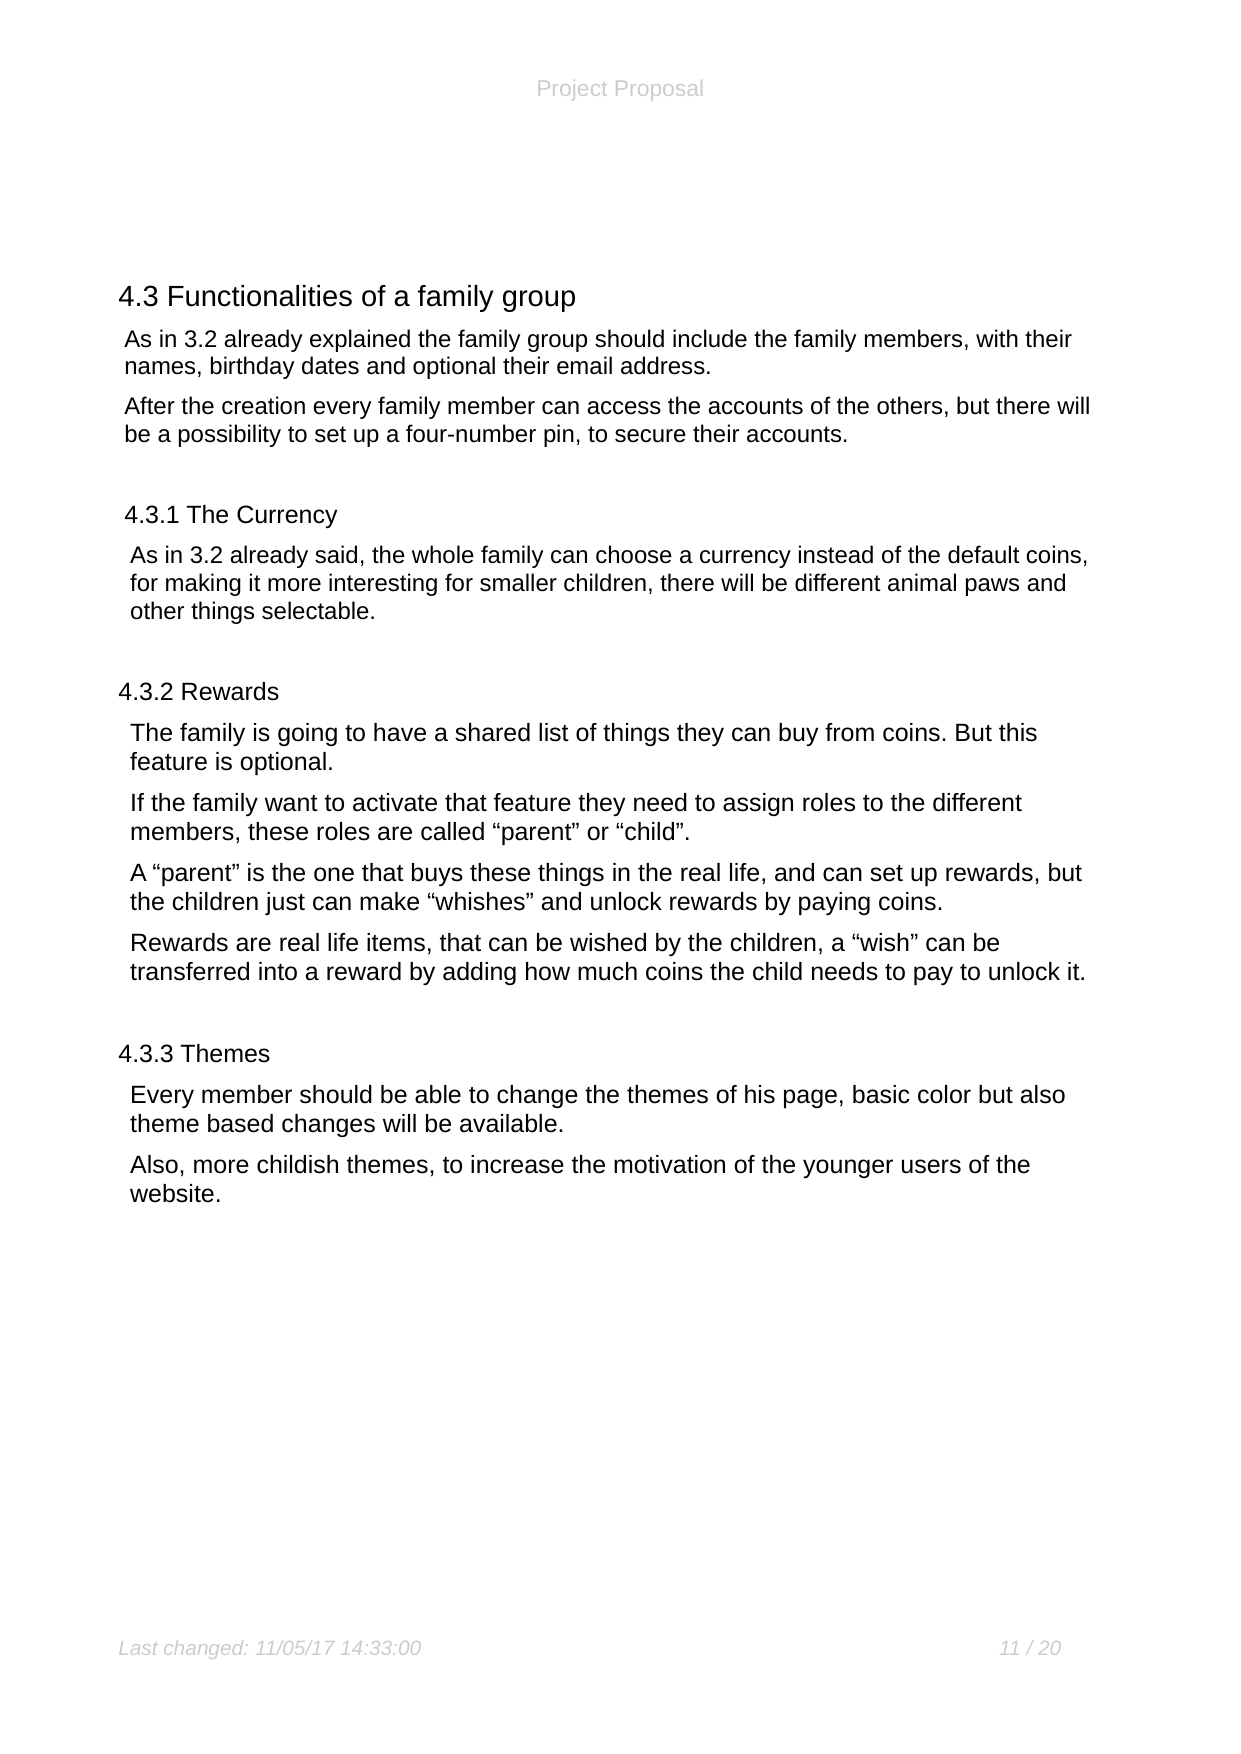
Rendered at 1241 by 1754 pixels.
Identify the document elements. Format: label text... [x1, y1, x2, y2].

text 4.3 Functionalities of a family group [118, 278, 1122, 312]
text Also, more childish themes, to increase the motivation of the younger users of the website. [130, 1151, 1122, 1208]
text 4.3.2 Rewards [118, 677, 1122, 706]
text After the creation every family member can access the accounts of the others, but there will be a possibility to set up a four-number pin, to secure their accounts. [124, 392, 1122, 447]
text If the family want to activate that feature they need to assign roles to the different members, these roles are called “parent” or “child”. [130, 788, 1122, 846]
text Rewards are real life items, that can be wished by the children, a “wish” can be transferred into a reward by adding how much coins the child needs to pay to unlock it. [130, 928, 1122, 986]
text 4.3.1 The Currency [124, 500, 1122, 529]
text A “parent” is the one that buys these things in the real life, and can set up rewards, but the children just can make “whishes” and unlock rewards by paying coins. [130, 858, 1122, 916]
text As in 3.2 already explained the family group should include the family members, with their names, birthday dates and optional their email address. [124, 324, 1122, 380]
text Every member should be able to change the themes of his page, basic color but also theme based changes will be available. [130, 1081, 1122, 1138]
text The family is going to have a shared list of things they can buy from coins. But this feature is optional. [130, 718, 1122, 776]
text As in 3.2 already said, the whole family can choose a currency instead of the default coins, for making it more interesting for smaller children, there will be different animal paws and other things selectable. [130, 541, 1122, 624]
text 4.3.3 Themes [118, 1039, 1122, 1068]
